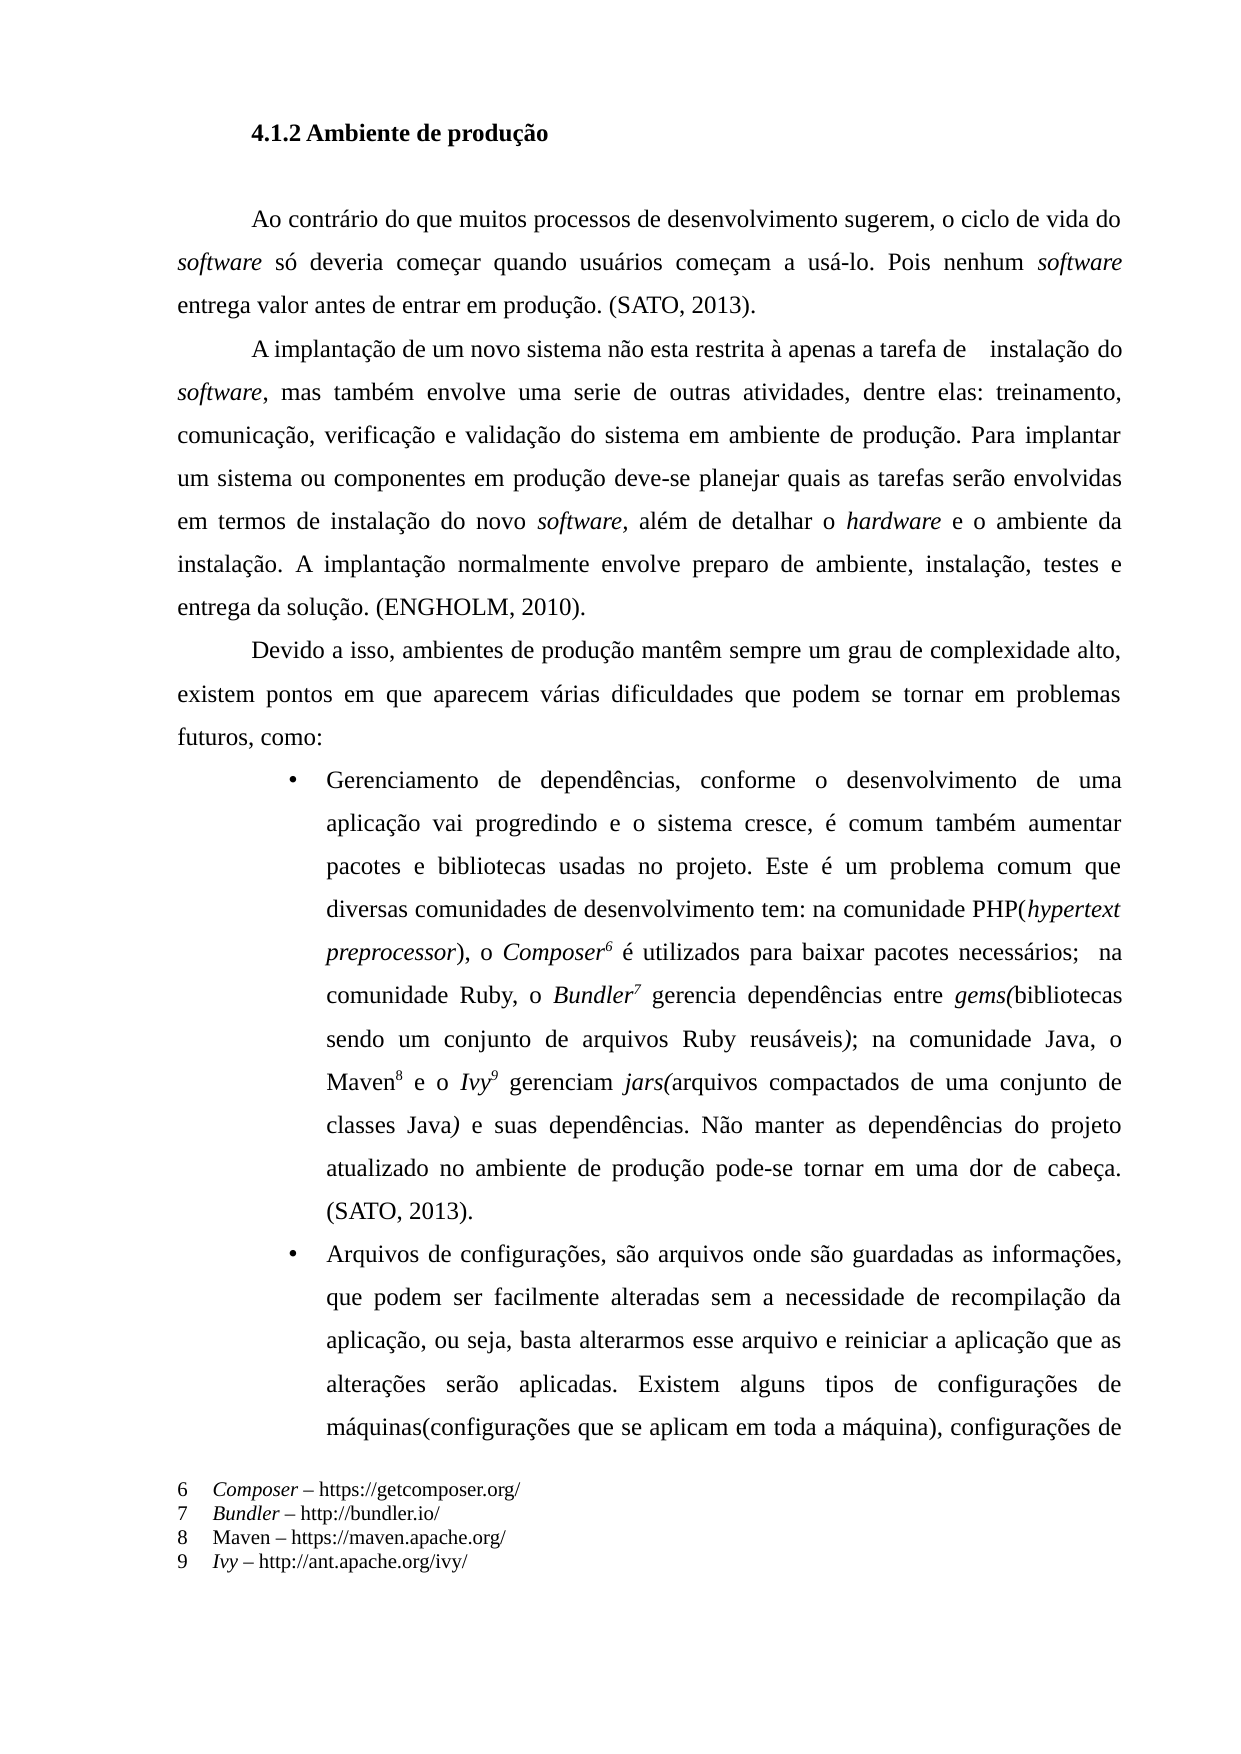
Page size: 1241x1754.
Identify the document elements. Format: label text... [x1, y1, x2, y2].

list Gerenciamento de dependências, conforme o desenvolvimento de uma aplicação vai progredindo e o sistema cresce, é comum também aumentar pacotes e bibliotecas usadas no projeto. Este é um problema comum que diversas comunidades de desenvolvimento tem: na comunidade PHP(hypertext preprocessor), o Composer é utilizados para baixar pacotes necessários; na comunidade Ruby, o Bundler gerencia dependências entre gems(bibliotecas sendo um conjunto de arquivos Ruby reusáveis); na comunidade Java, o Maven e o Ivy gerenciam jars(arquivos compactados de uma conjunto de classes Java) e suas dependências. Não manter as dependências do projeto atualizado no ambiente de produção pode-se tornar em uma dor de cabeça. (SATO, 2013). [288, 765, 1122, 1225]
list Composer – https://getcomposer.org/ [177, 1477, 1122, 1501]
text Devido a isso, ambientes de produção mantêm sempre um grau de complexidade alto, existem pontos em que aparecem várias dificuldades que podem se tornar em problemas futuros, como: [177, 636, 1122, 751]
text A implantação de um novo sistema não esta restrita à apenas a tarefa de instalação do software, mas também envolve uma serie de outras atividades, dentre elas: treinamento, comunicação, verificação e validação do sistema em ambiente de produção. Para implantar um sistema ou componentes em produção deve-se planejar quais as tarefas serão envolvidas em termos de instalação do novo software, além de detalhar o hardware e o ambiente da instalação. A implantação normalmente envolve preparo de ambiente, instalação, testes e entrega da solução. (ENGHOLM, 2010). [177, 334, 1122, 621]
text Ao contrário do que muitos processos de desenvolvimento sugerem, o ciclo de vida do software só deveria começar quando usuários começam a usá-lo. Pois nenhum software entrega valor antes de entrar em produção. (SATO, 2013). [177, 204, 1122, 319]
list Arquivos de configurações, são arquivos onde são guardadas as informações, que podem ser facilmente alteradas sem a necessidade de recompilação da aplicação, ou seja, basta alterarmos esse arquivo e reiniciar a aplicação que as alterações serão aplicadas. Existem alguns tipos de configurações de máquinas(configurações que se aplicam em toda a máquina), configurações de [288, 1239, 1122, 1441]
list Bundler – http://bundler.io/ [177, 1501, 1122, 1525]
text 4.1.2 Ambiente de produção [177, 118, 1122, 147]
list Maven – https://maven.apache.org/ [177, 1525, 1122, 1549]
list Ivy – http://ant.apache.org/ivy/ [177, 1549, 1122, 1573]
